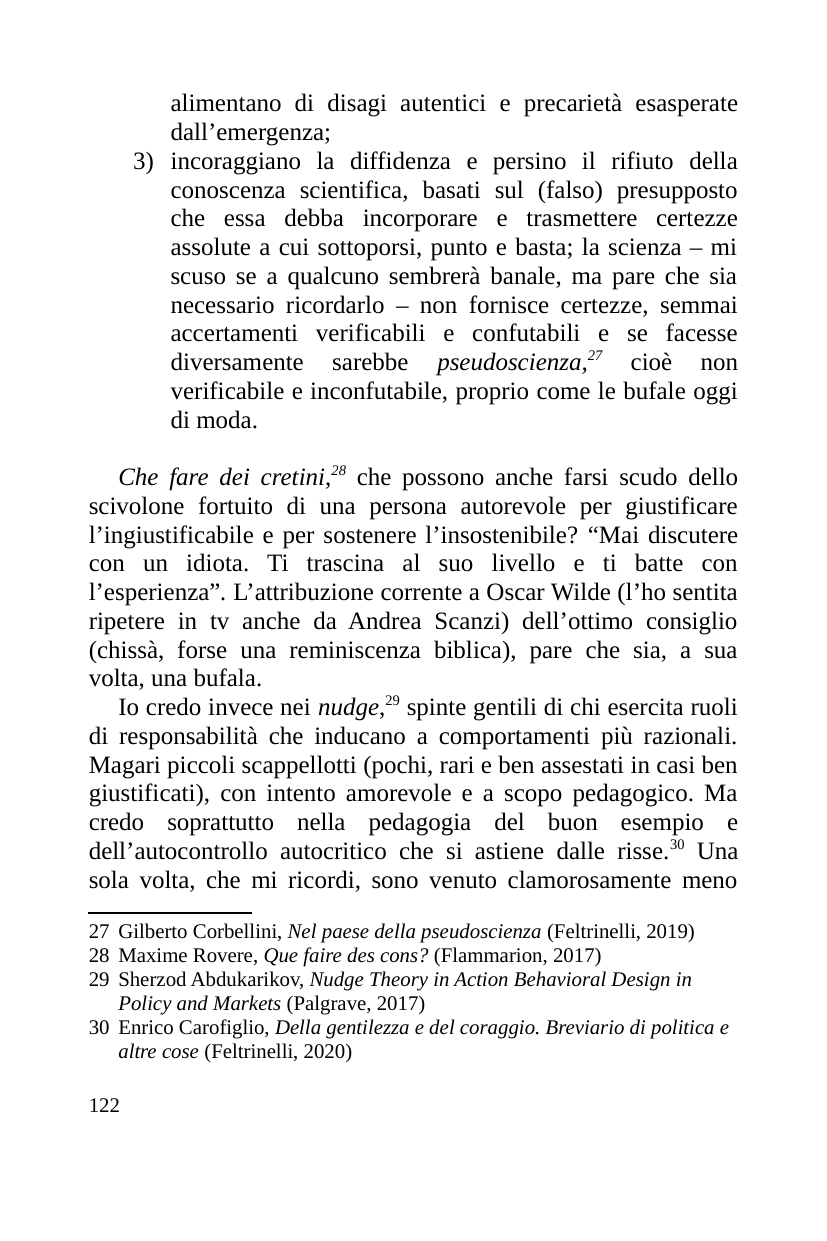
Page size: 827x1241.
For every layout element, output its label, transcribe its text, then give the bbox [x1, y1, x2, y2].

text Enrico Carofiglio, Della gentilezza e del coraggio. Breviario di politica e altre cose (Feltrinelli, 2020) [88, 1015, 738, 1063]
list Gilberto Corbellini, Nel paese della pseudoscienza (Feltrinelli, 2019) [88, 919, 738, 943]
text Io credo invece nei nudge, spinte gentili di chi esercita ruoli di responsabilità che inducano a comportamenti più razionali. Magari piccoli scappellotti (pochi, rari e ben assestati in casi ben giustificati), con intento amorevole e a scopo pedagogico. Ma credo soprattutto nella pedagogia del buon esempio e dell’autocontrollo autocritico che si astiene dalle risse. Una sola volta, che mi ricordi, sono venuto clamorosamente meno [88, 692, 738, 893]
text Maxime Rovere, Que faire des cons? (Flammarion, 2017) [88, 943, 738, 967]
list incoraggiano la diffidenza e persino il rifiuto della conoscenza scientifica, basati sul (falso) presupposto che essa debba incorporare e trasmettere certezze assolute a cui sottoporsi, punto e basta; la scienza – mi scuso se a qualcuno sembrerà banale, ma pare che sia necessario ricordarlo – non fornisce certezze, semmai accertamenti verificabili e confutabili e se facesse diversamente sarebbe pseudoscienza, cioè non verificabile e inconfutabile, proprio come le bufale oggi di moda. [133, 146, 738, 433]
text Che fare dei cretini, che possono anche farsi scudo dello scivolone fortuito di una persona autorevole per giustificare l’ingiustificabile e per sostenere l’insostenibile? “Mai discutere con un idiota. Ti trascina al suo livello e ti batte con l’esperienza”. L’attribuzione corrente a Oscar Wilde (l’ho sentita ripetere in tv anche da Andrea Scanzi) dell’ottimo consiglio (chissà, forse una reminiscenza biblica), pare che sia, a sua volta, una bufala. [88, 462, 738, 692]
text Sherzod Abdukarikov, Nudge Theory in Action Behavioral Design in Policy and Markets (Palgrave, 2017) [88, 967, 738, 1015]
list alimentano di disagi autentici e precarietà esasperate dall’emergenza; [133, 88, 738, 146]
